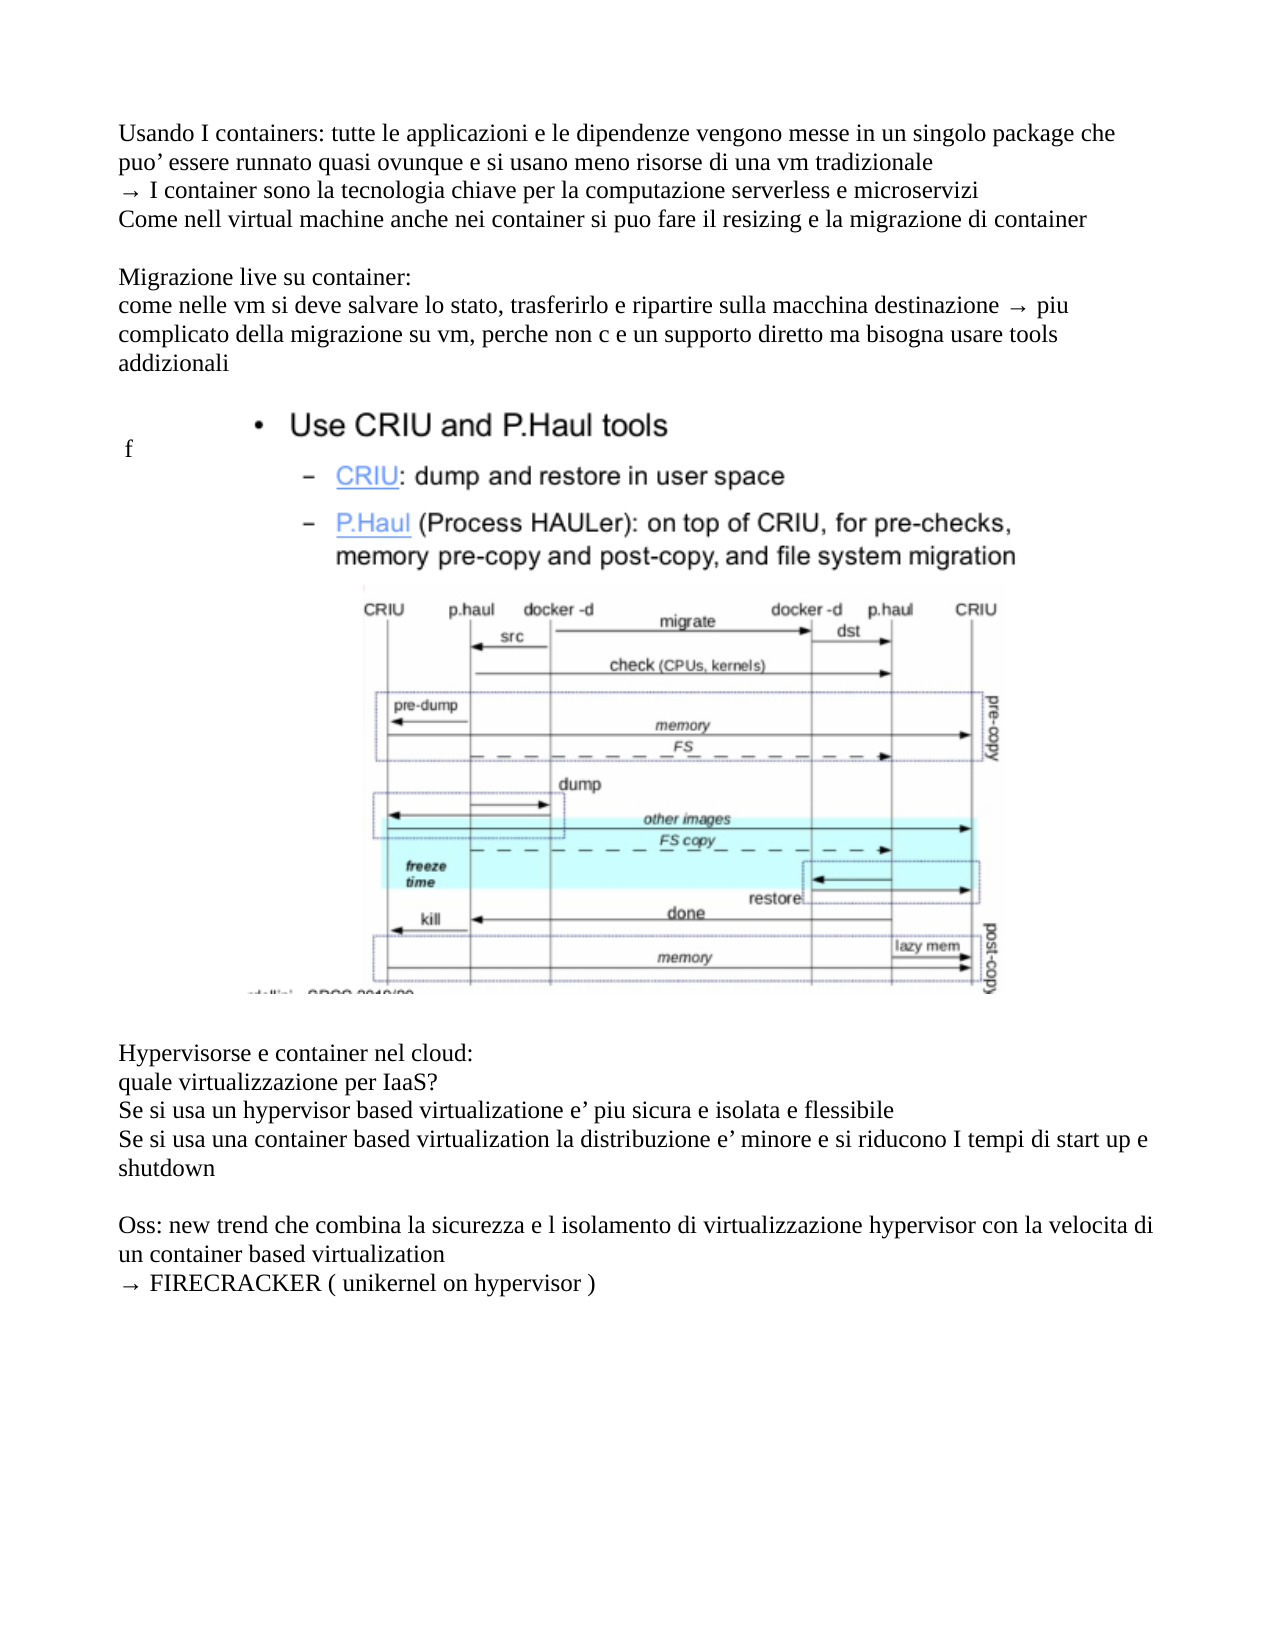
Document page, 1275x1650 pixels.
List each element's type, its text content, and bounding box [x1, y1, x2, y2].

text come nelle vm si deve salvare lo stato, trasferirlo e ripartire sulla macchina destinazione → piu complicato della migrazione su vm, perche non c e un supporto diretto ma bisogna usare tools addizionali [118, 291, 1157, 377]
text Oss: new trend che combina la sicurezza e l isolamento di virtualizzazione hypervisor con la velocita di un container based virtualization [118, 1211, 1157, 1268]
text f [118, 434, 246, 463]
text → FIRECRACKER ( unikernel on hypervisor ) [118, 1268, 1157, 1297]
picture [246, 405, 1029, 994]
text Come nell virtual machine anche nei container si puo fare il resizing e la migrazione di container [118, 204, 1157, 233]
text Migrazione live su container: [118, 262, 1157, 291]
text Usando I containers: tutte le applicazioni e le dipendenze vengono messe in un singolo package che puo’ essere runnato quasi ovunque e si usano meno risorse di una vm tradizionale [118, 118, 1157, 176]
text [1029, 434, 1157, 463]
text → I container sono la tecnologia chiave per la computazione serverless e microservizi [118, 176, 1157, 204]
text Se si usa un hypervisor based virtualizatione e’ piu sicura e isolata e flessibile [118, 1096, 1157, 1124]
text Se si usa una container based virtualization la distribuzione e’ minore e si riducono I tempi di start up e shutdown [118, 1124, 1157, 1182]
text quale virtualizzazione per IaaS? [118, 1067, 1157, 1096]
text Hypervisorse e container nel cloud: [118, 1038, 1157, 1067]
